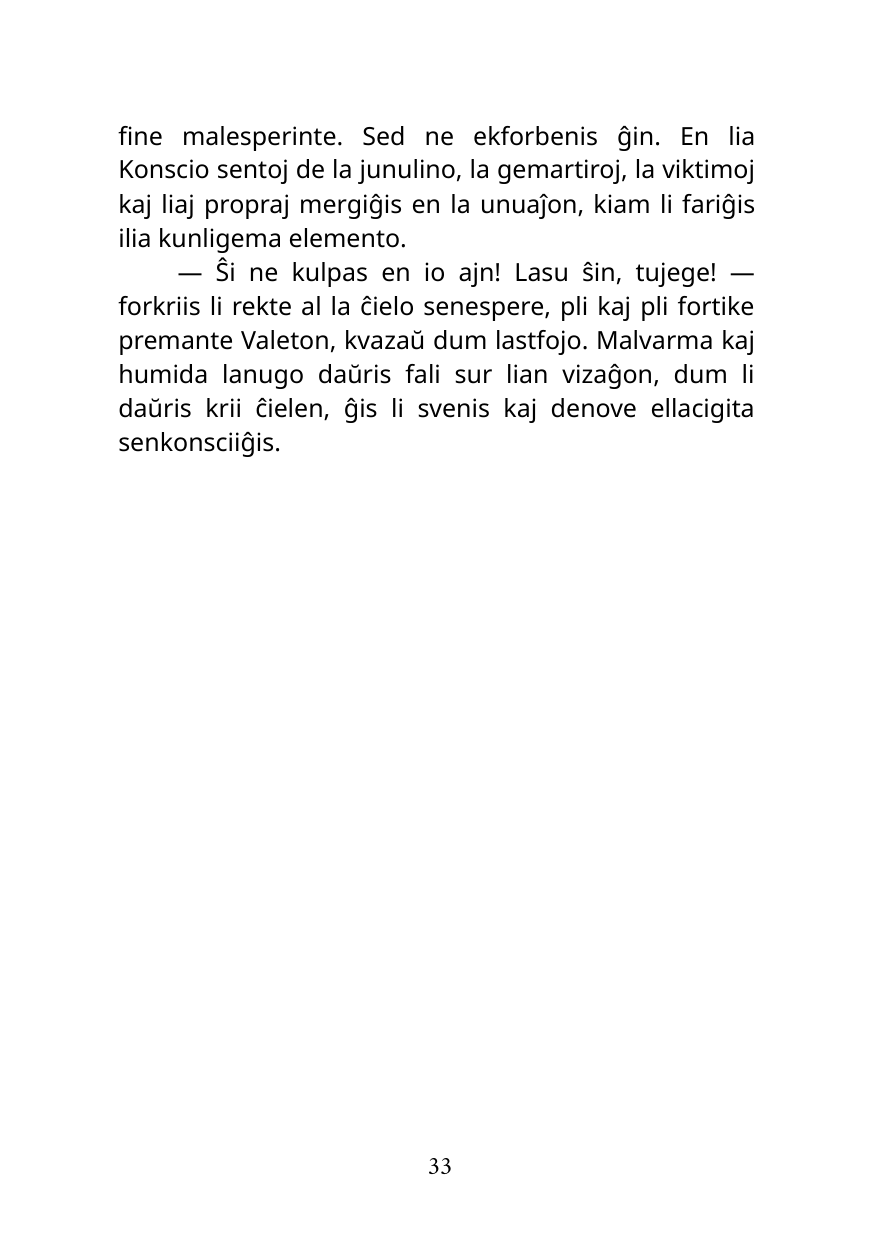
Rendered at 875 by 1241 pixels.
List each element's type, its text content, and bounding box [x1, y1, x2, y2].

text fine malesperinte. Sed ne ekforbenis ĝin. En lia Konscio sentoj de la junulino, la gemartiroj, la viktimoj kaj liaj propraj mergiĝis en la unuaĵon, kiam li fariĝis ilia kunligema elemento. [118, 118, 756, 254]
text — Ŝi ne kulpas en io ajn! Lasu ŝin, tujege! — forkriis li rekte al la ĉielo senespere, pli kaj pli fortike premante Valeton, kvazaŭ dum lastfojo. Malvarma kaj humida lanugo daŭris fali sur lian vizaĝon, dum li daŭris krii ĉielen, ĝis li svenis kaj denove ellacigita senkonsciiĝis. [118, 254, 756, 459]
